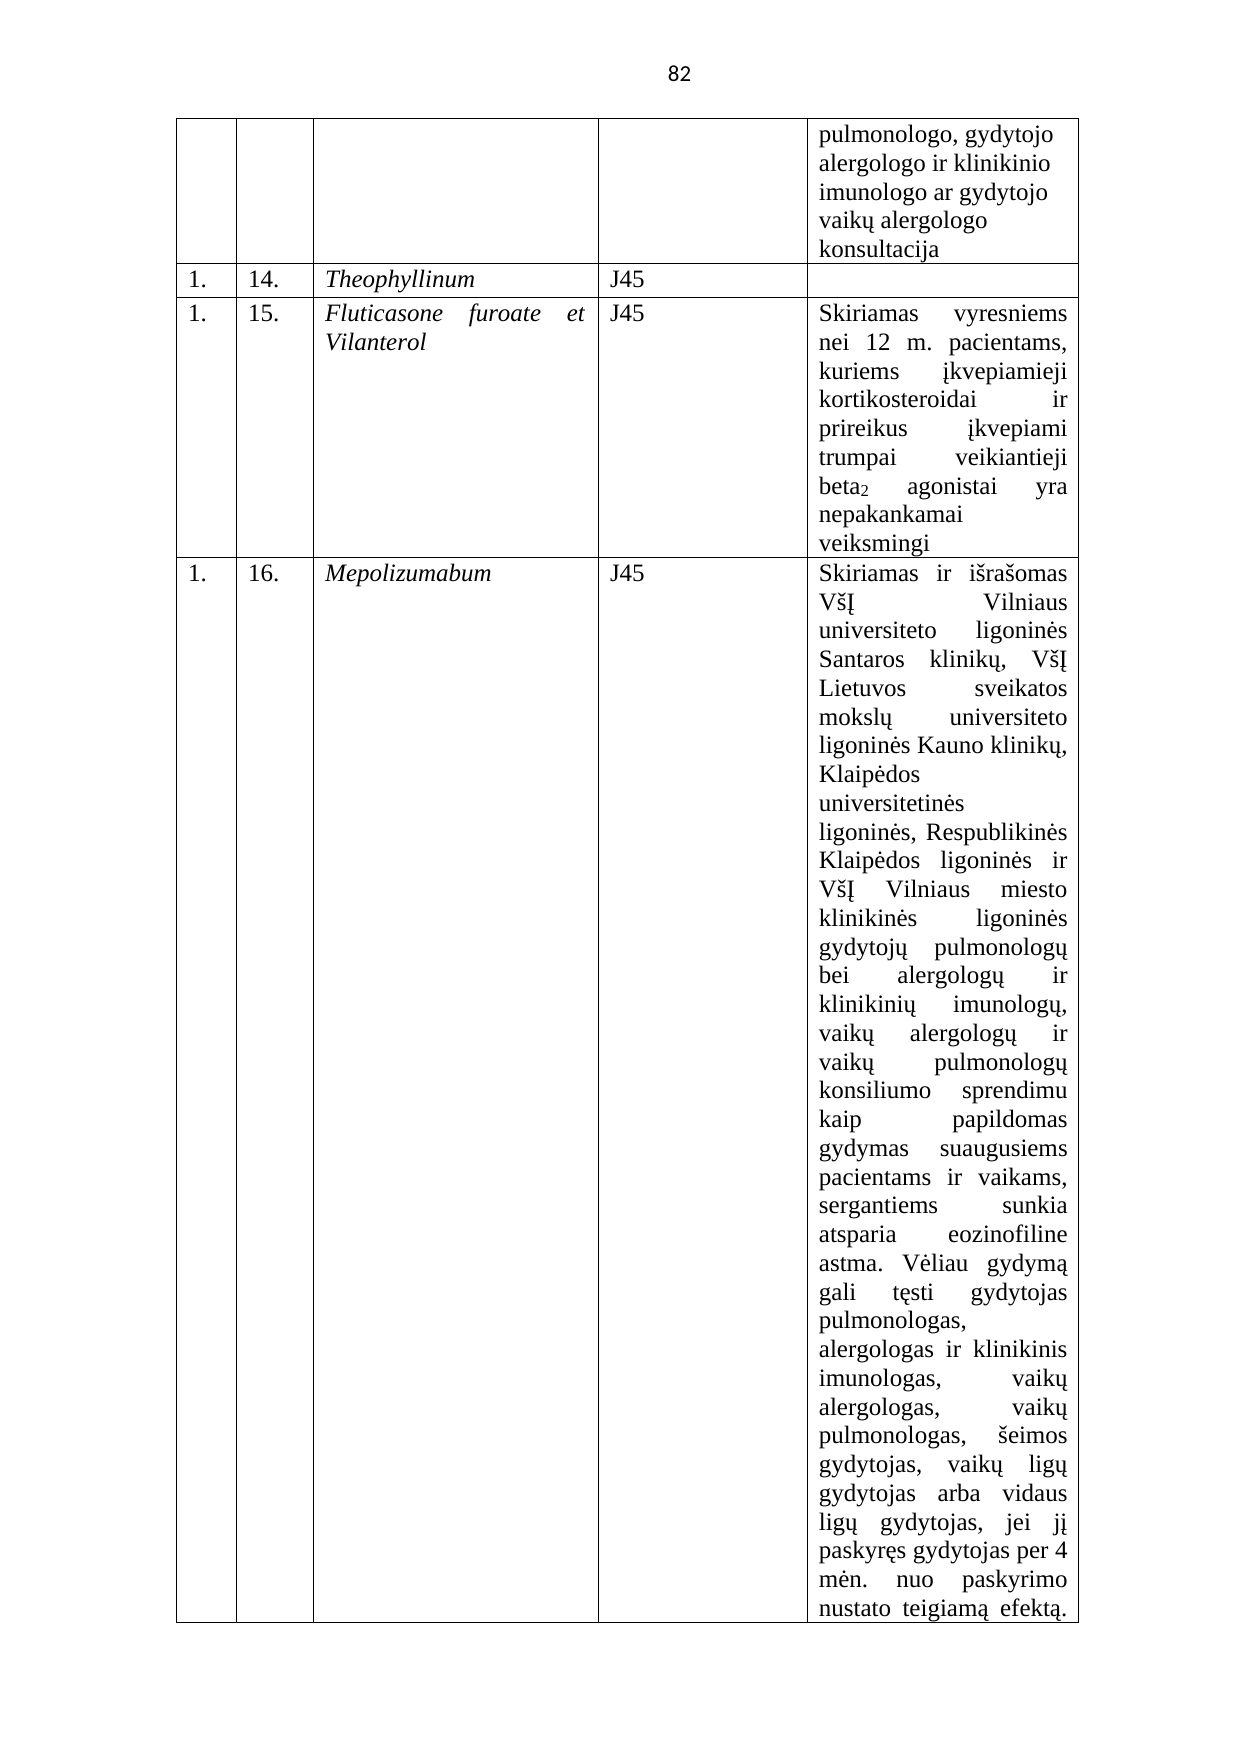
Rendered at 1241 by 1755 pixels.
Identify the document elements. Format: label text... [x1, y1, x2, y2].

table_cell pulmonologo, gydytojo alergologo ir klinikinio imunologo ar gydytojo vaikų alergologo konsultacija [808, 119, 1078, 263]
table_cell [1103, 118, 1109, 263]
table_cell [1103, 297, 1109, 557]
table_cell 14. [237, 264, 313, 297]
table_cell Fluticasone furoate et Vilanterol [314, 298, 598, 557]
table_cell [1079, 297, 1083, 557]
table_cell [1099, 297, 1103, 557]
table_cell [1103, 263, 1109, 297]
table_cell 15. [237, 298, 313, 557]
table_cell [1079, 118, 1083, 263]
table_cell Skiriamas vyresniems nei 12 m. pacientams, kuriems įkvepiamieji kortikosteroidai ir prireikus įkvepiami trumpai veikiantieji beta2 agonistai yra nepakankamai veiksmingi [808, 298, 1078, 557]
table_cell [1084, 263, 1088, 297]
table_cell [1093, 557, 1099, 1622]
table_cell [808, 264, 1078, 297]
table_cell [1079, 557, 1083, 1622]
table_cell [1109, 297, 1123, 557]
table_cell [1099, 557, 1103, 1622]
table_cell J45 [599, 558, 807, 1622]
table_cell 16. [237, 558, 313, 1622]
table_cell 1. [177, 558, 236, 1622]
table_cell Mepolizumabum [314, 558, 598, 1622]
table_cell [177, 119, 236, 263]
table_cell [314, 119, 598, 263]
table_cell [1088, 297, 1093, 557]
table_cell [1088, 263, 1093, 297]
table_cell [1103, 557, 1109, 1622]
table_cell [1109, 557, 1123, 1622]
table_cell [1079, 263, 1083, 297]
table_cell [1093, 297, 1099, 557]
table_cell [599, 119, 807, 263]
table_cell J45 [599, 264, 807, 297]
table_cell [1093, 263, 1099, 297]
table_cell [1088, 557, 1093, 1622]
table_cell [1093, 118, 1099, 263]
table_cell Skiriamas ir išrašomas VšĮ Vilniaus universiteto ligoninės Santaros klinikų, VšĮ Lietuvos sveikatos mokslų universiteto ligoninės Kauno klinikų, Klaipėdos universitetinės ligoninės, Respublikinės Klaipėdos ligoninės ir VšĮ Vilniaus miesto klinikinės ligoninės gydytojų pulmonologų bei alergologų ir klinikinių imunologų, vaikų alergologų ir vaikų pulmonologų konsiliumo sprendimu kaip papildomas gydymas suaugusiems pacientams ir vaikams, sergantiems sunkia atsparia eozinofiline astma. Vėliau gydymą gali tęsti gydytojas pulmonologas, alergologas ir klinikinis imunologas, vaikų alergologas, vaikų pulmonologas, šeimos gydytojas, vaikų ligų gydytojas arba vidaus ligų gydytojas, jei jį paskyręs gydytojas per 4 mėn. nuo paskyrimo nustato teigiamą efektą. [808, 558, 1078, 1622]
table_cell 1. [177, 298, 236, 557]
table_cell [1084, 297, 1088, 557]
table_cell [237, 119, 313, 263]
table_cell 1. [177, 264, 236, 297]
table_cell [1109, 118, 1123, 263]
table_cell Theophyllinum [314, 264, 598, 297]
table_cell [1084, 118, 1088, 263]
table_cell [1109, 263, 1123, 297]
table_cell [1099, 118, 1103, 263]
table_cell [1099, 263, 1103, 297]
table_cell [1088, 118, 1093, 263]
table_cell [1084, 557, 1088, 1622]
table_cell J45 [599, 298, 807, 557]
